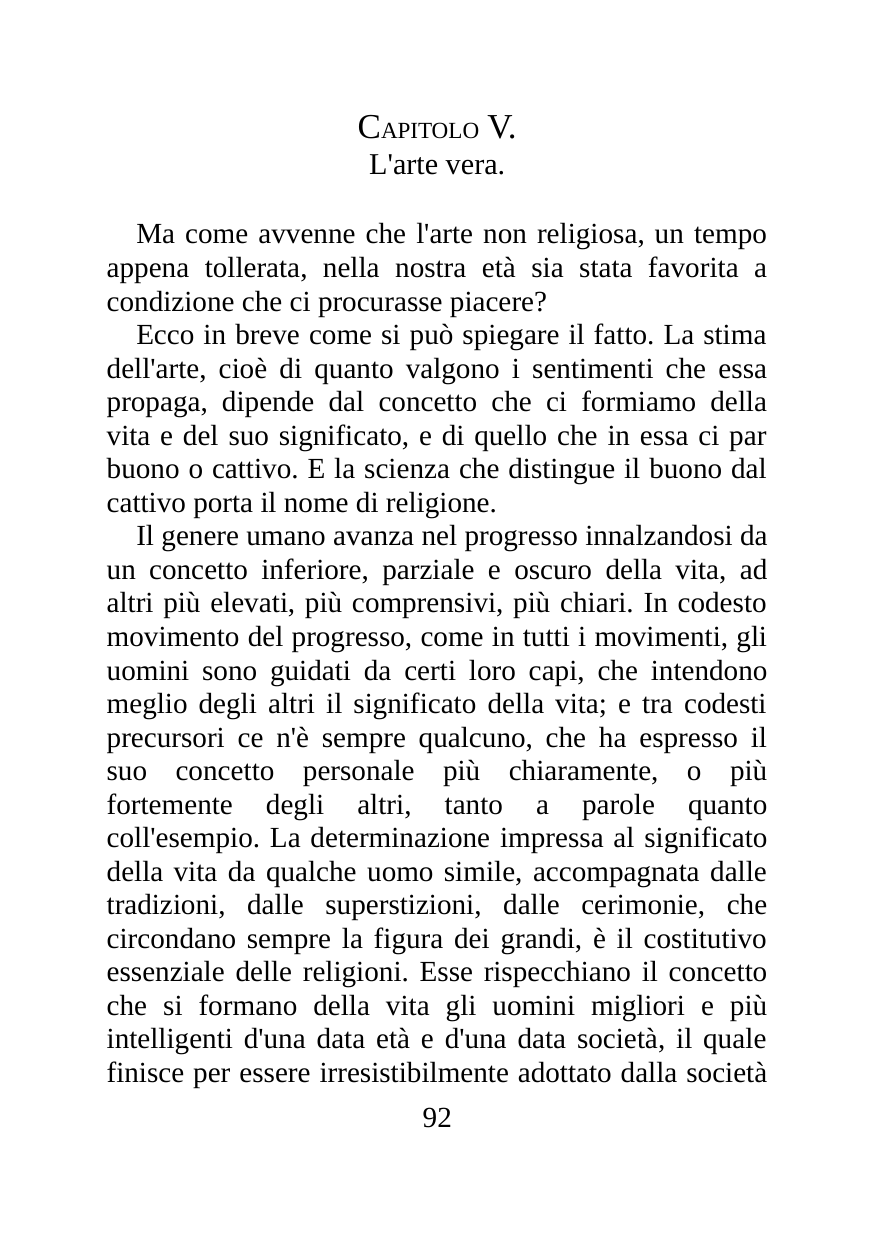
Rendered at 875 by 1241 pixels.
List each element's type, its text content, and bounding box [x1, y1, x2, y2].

text Ecco in breve come si può spiegare il fatto. La stima dell'arte, cioè di quanto valgono i sentimenti che essa propaga, dipende dal concetto che ci formiamo della vita e del suo significato, e di quello che in essa ci par buono o cattivo. E la scienza che distingue il buono dal cattivo porta il nome di religione. [106, 317, 768, 518]
text Ma come avvenne che l'arte non religiosa, un tempo appena tollerata, nella nostra età sia stata favorita a condizione che ci procurasse piacere? [106, 217, 768, 317]
text Il genere umano avanza nel progresso innalzandosi da un concetto inferiore, parziale e oscuro della vita, ad altri più elevati, più comprensivi, più chiari. In codesto movimento del progresso, come in tutti i movimenti, gli uomini sono guidati da certi loro capi, che intendono meglio degli altri il significato della vita; e tra codesti precursori ce n'è sempre qualcuno, che ha espresso il suo concetto personale più chiaramente, o più fortemente degli altri, tanto a parole quanto coll'esempio. La determinazione impressa al significato della vita da qualche uomo simile, accompagnata dalle tradizioni, dalle superstizioni, dalle cerimonie, che circondano sempre la figura dei grandi, è il costitutivo essenziale delle religioni. Esse rispecchiano il concetto che si formano della vita gli uomini migliori e più intelligenti d'una data età e d'una data società, il quale finisce per essere irresistibilmente adottato dalla società [106, 518, 768, 1089]
subtitle Capitolo V. L'arte vera. [106, 106, 768, 181]
